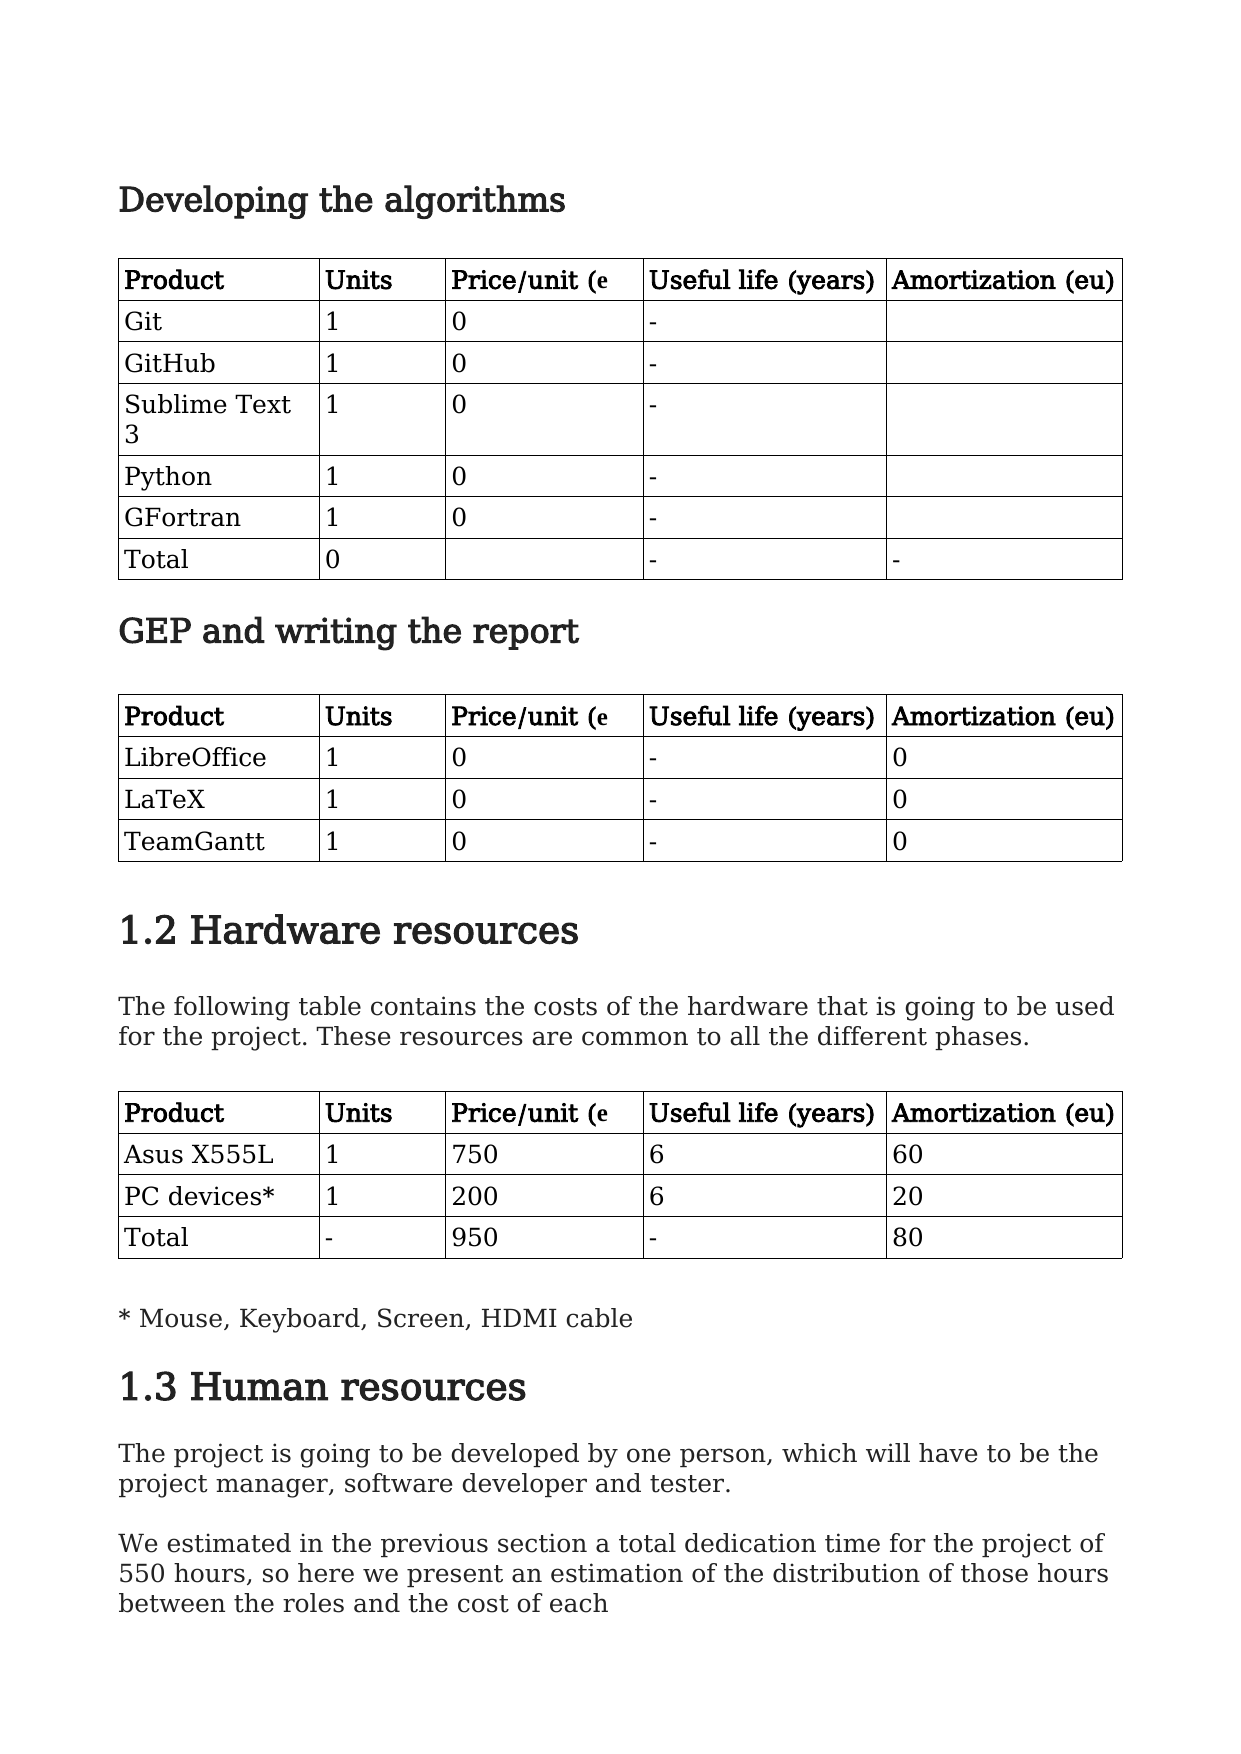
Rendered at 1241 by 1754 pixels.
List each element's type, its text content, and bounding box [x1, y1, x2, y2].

table_cell [887, 301, 1122, 341]
table_cell - [644, 497, 886, 538]
table_cell 0 [887, 820, 1122, 861]
table_cell Python [119, 456, 319, 496]
table_header Product [119, 695, 319, 736]
table_cell - [644, 301, 886, 341]
table_header Units [320, 695, 445, 736]
table_header Amortization (eu) [887, 1092, 1122, 1133]
text Developing the algorithms [118, 178, 1122, 218]
table_cell 0 [887, 737, 1122, 778]
table_cell 1 [320, 737, 445, 778]
table_cell Sublime Text 3 [119, 384, 319, 454]
table_cell [887, 384, 1122, 454]
table_cell 0 [887, 779, 1122, 819]
table_cell 0 [446, 301, 643, 341]
table_cell LibreOffice [119, 737, 319, 778]
table_cell 6 [644, 1134, 886, 1174]
text The project is going to be developed by one person, which will have to be the project manager, software developer and tester. [118, 1437, 1122, 1497]
text We estimated in the previous section a total dedication time for the project of 550 hours, so here we present an estimation of the distribution of those hours between the roles and the cost of each [118, 1527, 1122, 1617]
table_cell - [644, 820, 886, 861]
table_cell - [644, 1217, 886, 1257]
table_cell - [644, 779, 886, 819]
table_cell 1 [320, 497, 445, 538]
table_cell - [644, 342, 886, 383]
table_cell Asus X555L [119, 1134, 319, 1174]
table_header Useful life (years) [644, 259, 886, 300]
text 1.2 Hardware resources [118, 906, 1122, 951]
table_cell - [644, 456, 886, 496]
table_header Product [119, 259, 319, 300]
table_cell 1 [320, 820, 445, 861]
table_cell 1 [320, 342, 445, 383]
table_cell TeamGantt [119, 820, 319, 861]
table_cell [887, 342, 1122, 383]
table_header Units [320, 1092, 445, 1133]
table_header Useful life (years) [644, 695, 886, 736]
table_cell 0 [446, 456, 643, 496]
table_cell 1 [320, 456, 445, 496]
table_cell 60 [887, 1134, 1122, 1174]
table_cell [446, 539, 643, 579]
text The following table contains the costs of the hardware that is going to be used for the project. These resources are common to all the different phases. [118, 991, 1122, 1051]
table_header Useful life (years) [644, 1092, 886, 1133]
table_cell 1 [320, 1175, 445, 1216]
table_cell Total [119, 539, 319, 579]
table_cell Git [119, 301, 319, 341]
table_header Product [119, 1092, 319, 1133]
table_header Amortization (eu) [887, 259, 1122, 300]
table_cell - [644, 384, 886, 454]
table_header Price/unit (e [446, 695, 643, 736]
table_cell - [320, 1217, 445, 1257]
table_cell 1 [320, 301, 445, 341]
table_cell 0 [446, 737, 643, 778]
table_cell Total [119, 1217, 319, 1257]
table_cell 0 [446, 342, 643, 383]
table_cell PC devices* [119, 1175, 319, 1216]
table_cell 1 [320, 384, 445, 454]
table_cell 0 [446, 779, 643, 819]
table_cell - [887, 539, 1122, 579]
table_cell 20 [887, 1175, 1122, 1216]
table_header Amortization (eu) [887, 695, 1122, 736]
table_header Price/unit (e [446, 1092, 643, 1133]
table_header Price/unit (e [446, 259, 643, 300]
table_cell GFortran [119, 497, 319, 538]
table_cell GitHub [119, 342, 319, 383]
table_cell 0 [446, 820, 643, 861]
table_cell 0 [446, 384, 643, 454]
table_cell 950 [446, 1217, 643, 1257]
table_cell 6 [644, 1175, 886, 1216]
table_cell [887, 497, 1122, 538]
table_cell 0 [446, 497, 643, 538]
table_cell 80 [887, 1217, 1122, 1257]
table_cell [887, 456, 1122, 496]
text 1.3 Human resources [118, 1362, 1122, 1407]
table_cell - [644, 737, 886, 778]
table_cell 750 [446, 1134, 643, 1174]
table_cell 1 [320, 779, 445, 819]
text * Mouse, Keyboard, Screen, HDMI cable [118, 1302, 1122, 1332]
table_cell 1 [320, 1134, 445, 1174]
table_cell 200 [446, 1175, 643, 1216]
table_cell LaTeX [119, 779, 319, 819]
table_cell - [644, 539, 886, 579]
table_header Units [320, 259, 445, 300]
text GEP and writing the report [118, 609, 1122, 649]
table_cell 0 [320, 539, 445, 579]
